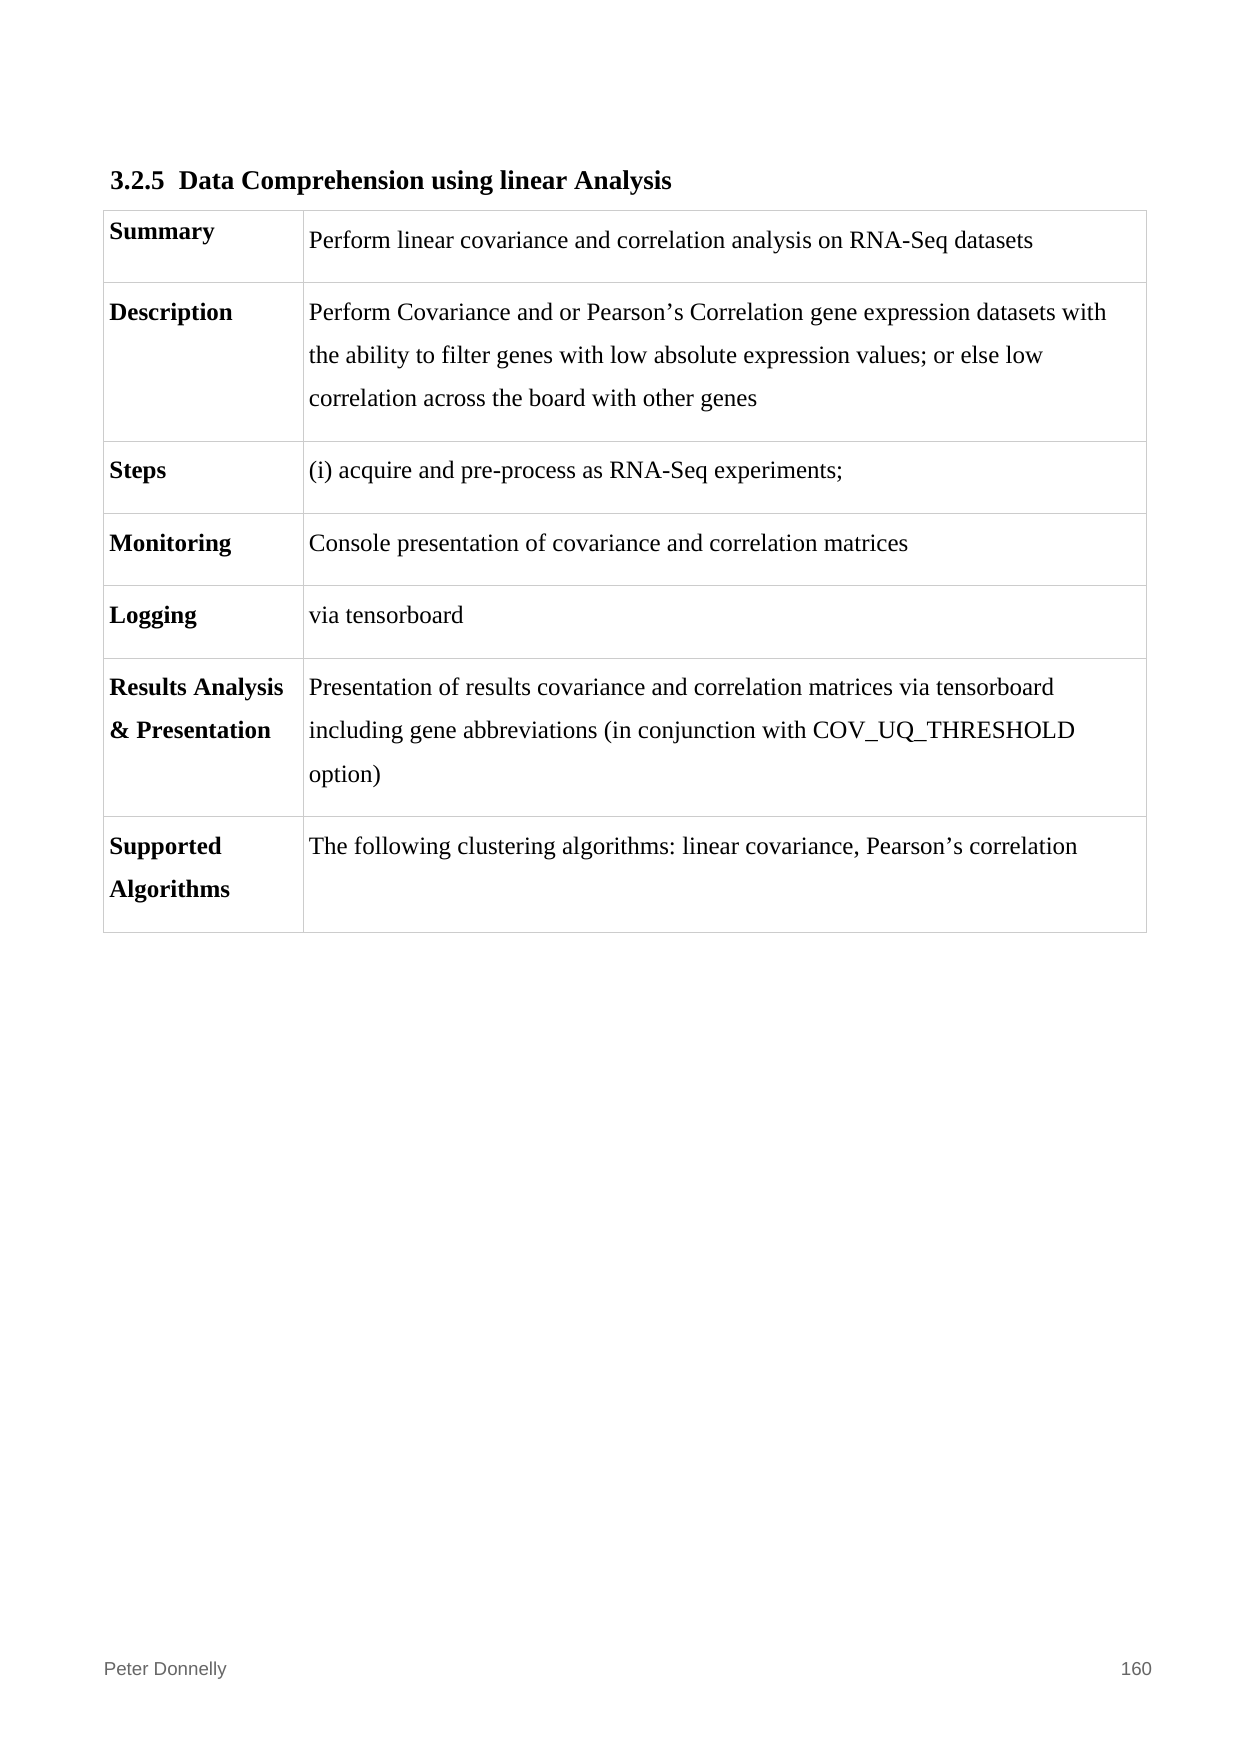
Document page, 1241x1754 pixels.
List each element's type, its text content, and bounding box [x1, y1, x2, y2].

subtitle Data Comprehension using linear Analysis [103, 164, 1146, 195]
table_cell via tensorboard [304, 586, 1146, 658]
table_cell Steps [104, 442, 303, 513]
table_cell Monitoring [104, 514, 303, 585]
table_cell Perform Covariance and or Pearson’s Correlation gene expression datasets with the ability to filter genes with low absolute expression values; or else low correlation across the board with other genes [304, 283, 1146, 441]
table_header Perform linear covariance and correlation analysis on RNA-Seq datasets [304, 211, 1146, 282]
table_header Summary [104, 211, 303, 282]
table_cell (i) acquire and pre-process as RNA-Seq experiments; [304, 442, 1146, 513]
table_cell Description [104, 283, 303, 441]
table_cell The following clustering algorithms: linear covariance, Pearson’s correlation [304, 817, 1146, 932]
table_cell Supported Algorithms [104, 817, 303, 932]
table_cell Console presentation of covariance and correlation matrices [304, 514, 1146, 585]
table_cell Results Analysis & Presentation [104, 659, 303, 816]
table_cell Logging [104, 586, 303, 658]
table_cell Presentation of results covariance and correlation matrices via tensorboard including gene abbreviations (in conjunction with COV_UQ_THRESHOLD option) [304, 659, 1146, 816]
